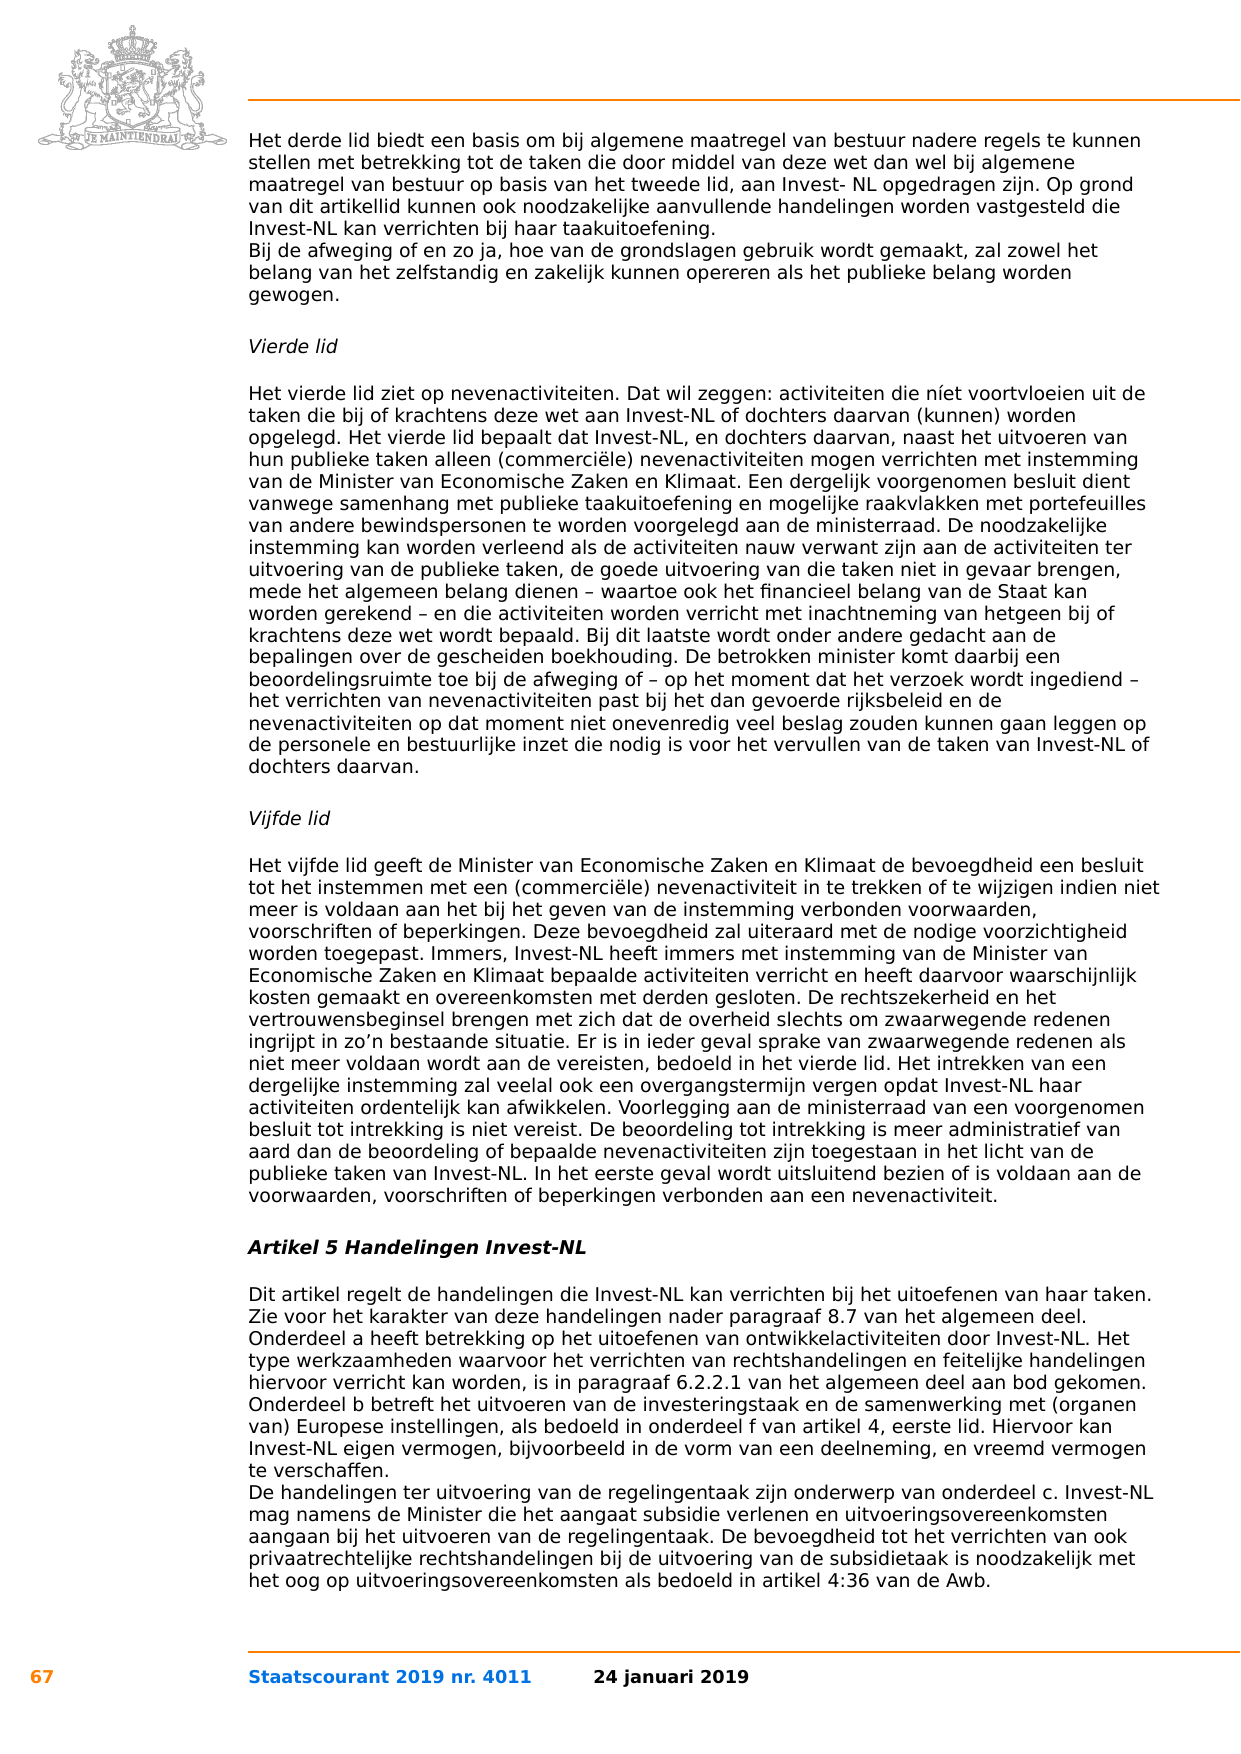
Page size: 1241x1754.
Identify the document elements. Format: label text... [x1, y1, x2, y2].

text Onderdeel b betreft het uitvoeren van de investeringstaak en de samenwerking met (organen van) Europese instellingen, als bedoeld in onderdeel f van artikel 4, eerste lid. Hiervoor kan Invest-NL eigen vermogen, bijvoorbeeld in de vorm van een deelneming, en vreemd vermogen te verschaffen. [248, 1394, 1163, 1482]
text Onderdeel a heeft betrekking op het uitoefenen van ontwikkelactiviteiten door Invest-NL. Het type werkzaamheden waarvoor het verrichten van rechtshandelingen en feitelijke handelingen hiervoor verricht kan worden, is in paragraaf 6.2.2.1 van het algemeen deel aan bod gekomen. [248, 1328, 1163, 1394]
text De handelingen ter uitvoering van de regelingentaak zijn onderwerp van onderdeel c. Invest-NL mag namens de Minister die het aangaat subsidie verlenen en uitvoeringsovereenkomsten aangaan bij het uitvoeren van de regelingentaak. De bevoegdheid tot het verrichten van ook privaatrechtelijke rechtshandelingen bij de uitvoering van de subsidietaak is noodzakelijk met het oog op uitvoeringsovereenkomsten als bedoeld in artikel 4:36 van de Awb. [248, 1482, 1163, 1592]
text Het vierde lid ziet op nevenactiviteiten. Dat wil zeggen: activiteiten die níet voortvloeien uit de taken die bij of krachtens deze wet aan Invest-NL of dochters daarvan (kunnen) worden opgelegd. Het vierde lid bepaalt dat Invest-NL, en dochters daarvan, naast het uitvoeren van hun publieke taken alleen (commerciële) nevenactiviteiten mogen verrichten met instemming van de Minister van Economische Zaken en Klimaat. Een dergelijk voorgenomen besluit dient vanwege samenhang met publieke taakuitoefening en mogelijke raakvlakken met portefeuilles van andere bewindspersonen te worden voorgelegd aan de ministerraad. De noodzakelijke instemming kan worden verleend als de activiteiten nauw verwant zijn aan de activiteiten ter uitvoering van de publieke taken, de goede uitvoering van die taken niet in gevaar brengen, mede het algemeen belang dienen – waartoe ook het financieel belang van de Staat kan worden gerekend – en die activiteiten worden verricht met inachtneming van hetgeen bij of krachtens deze wet wordt bepaald. Bij dit laatste wordt onder andere gedacht aan de bepalingen over de gescheiden boekhouding. De betrokken minister komt daarbij een beoordelingsruimte toe bij de afweging of – op het moment dat het verzoek wordt ingediend – het verrichten van nevenactiviteiten past bij het dan gevoerde rijksbeleid en de nevenactiviteiten op dat moment niet onevenredig veel beslag zouden kunnen gaan leggen op de personele en bestuurlijke inzet die nodig is voor het vervullen van de taken van Invest-NL of dochters daarvan. [248, 383, 1163, 778]
subtitle Vijfde lid [248, 808, 1163, 830]
subtitle Vierde lid [248, 336, 1163, 358]
text Bij de afweging of en zo ja, hoe van de grondslagen gebruik wordt gemaakt, zal zowel het belang van het zelfstandig en zakelijk kunnen opereren als het publieke belang worden gewogen. [248, 240, 1163, 306]
text Dit artikel regelt de handelingen die Invest-NL kan verrichten bij het uitoefenen van haar taken. Zie voor het karakter van deze handelingen nader paragraaf 8.7 van het algemeen deel. [248, 1284, 1163, 1328]
picture [38, 25, 227, 150]
text Het vijfde lid geeft de Minister van Economische Zaken en Klimaat de bevoegdheid een besluit tot het instemmen met een (commerciële) nevenactiviteit in te trekken of te wijzigen indien niet meer is voldaan aan het bij het geven van de instemming verbonden voorwaarden, voorschriften of beperkingen. Deze bevoegdheid zal uiteraard met de nodige voorzichtigheid worden toegepast. Immers, Invest-NL heeft immers met instemming van de Minister van Economische Zaken en Klimaat bepaalde activiteiten verricht en heeft daarvoor waarschijnlijk kosten gemaakt en overeenkomsten met derden gesloten. De rechtszekerheid en het vertrouwensbeginsel brengen met zich dat de overheid slechts om zwaarwegende redenen ingrijpt in zo’n bestaande situatie. Er is in ieder geval sprake van zwaarwegende redenen als niet meer voldaan wordt aan de vereisten, bedoeld in het vierde lid. Het intrekken van een dergelijke instemming zal veelal ook een overgangstermijn vergen opdat Invest-NL haar activiteiten ordentelijk kan afwikkelen. Voorlegging aan de ministerraad van een voorgenomen besluit tot intrekking is niet vereist. De beoordeling tot intrekking is meer administratief van aard dan de beoordeling of bepaalde nevenactiviteiten zijn toegestaan in het licht van de publieke taken van Invest-NL. In het eerste geval wordt uitsluitend bezien of is voldaan aan de voorwaarden, voorschriften of beperkingen verbonden aan een nevenactiviteit. [248, 855, 1163, 1207]
subtitle Artikel 5 Handelingen Invest-NL [248, 1237, 1163, 1259]
text Het derde lid biedt een basis om bij algemene maatregel van bestuur nadere regels te kunnen stellen met betrekking tot de taken die door middel van deze wet dan wel bij algemene maatregel van bestuur op basis van het tweede lid, aan Invest- NL opgedragen zijn. Op grond van dit artikellid kunnen ook noodzakelijke aanvullende handelingen worden vastgesteld die Invest-NL kan verrichten bij haar taakuitoefening. [248, 130, 1163, 240]
